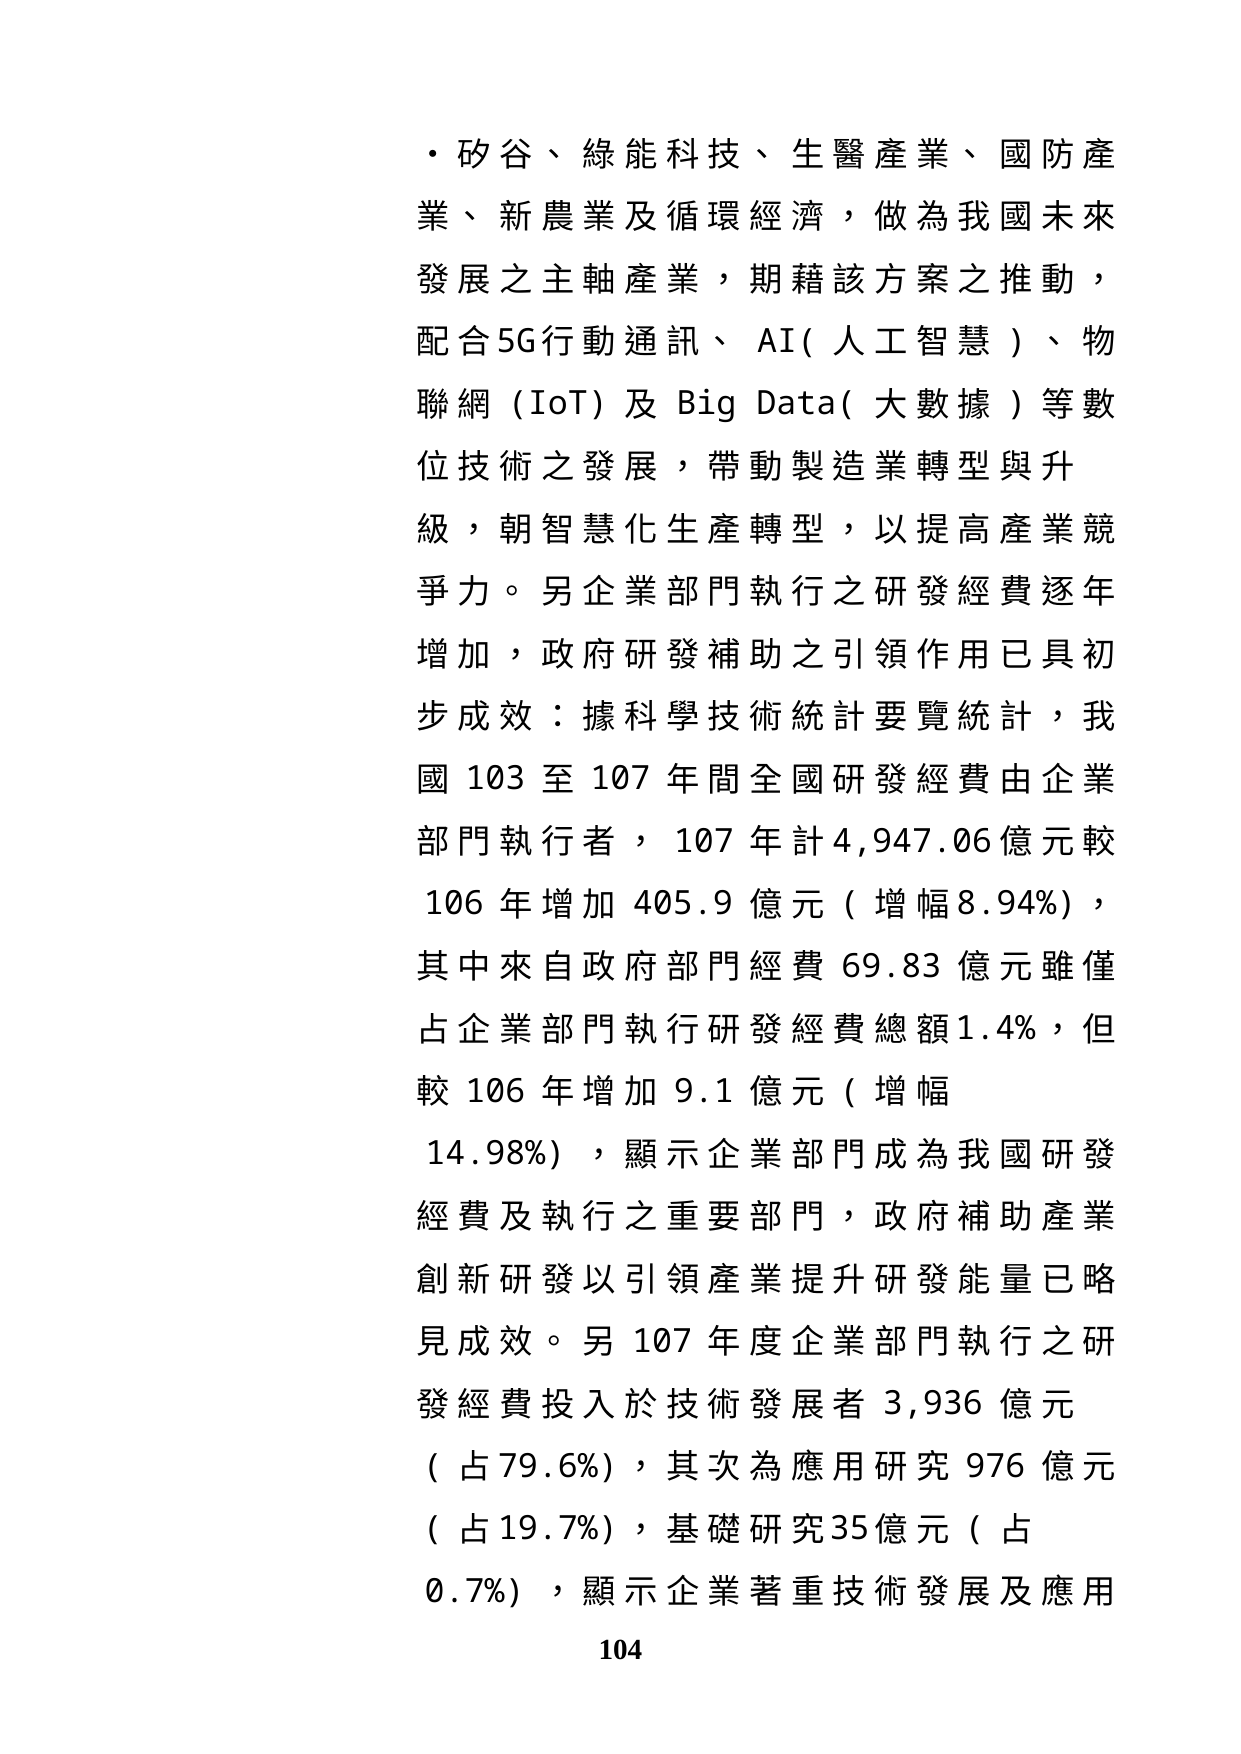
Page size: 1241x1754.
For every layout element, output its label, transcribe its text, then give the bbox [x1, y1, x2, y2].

list ‧矽谷、綠能科技、生醫產業、國防產業、新農業及循環經濟，做為我國未來發展之主軸產業，期藉該方案之推動，配合5G行動通訊、AI(人工智慧)、物聯網(IoT)及Big Data(大數據)等數位技術之發展，帶動製造業轉型與升級，朝智慧化生產轉型，以提高產業競爭力。另企業部門執行之研發經費逐年增加，政府研發補助之引領作用已具初步成效：據科學技術統計要覽統計，我國103至107年間全國研發經費由企業部門執行者，107年計4,947.06億元較106年增加405.9億元(增幅8.94%)，其中來自政府部門經費69.83億元雖僅占企業部門執行研發經費總額1.4%，但較106年增加9.1億元(增幅14.98%)，顯示企業部門成為我國研發經費及執行之重要部門，政府補助產業創新研發以引領產業提升研發能量已略見成效。另107年度企業部門執行之研發經費投入於技術發展者3,936億元(占79.6%)，其次為應用研究976億元(占19.7%)，基礎研究35億元(占0.7%)，顯示企業著重技術發展及應用 [288, 110, 1120, 1610]
